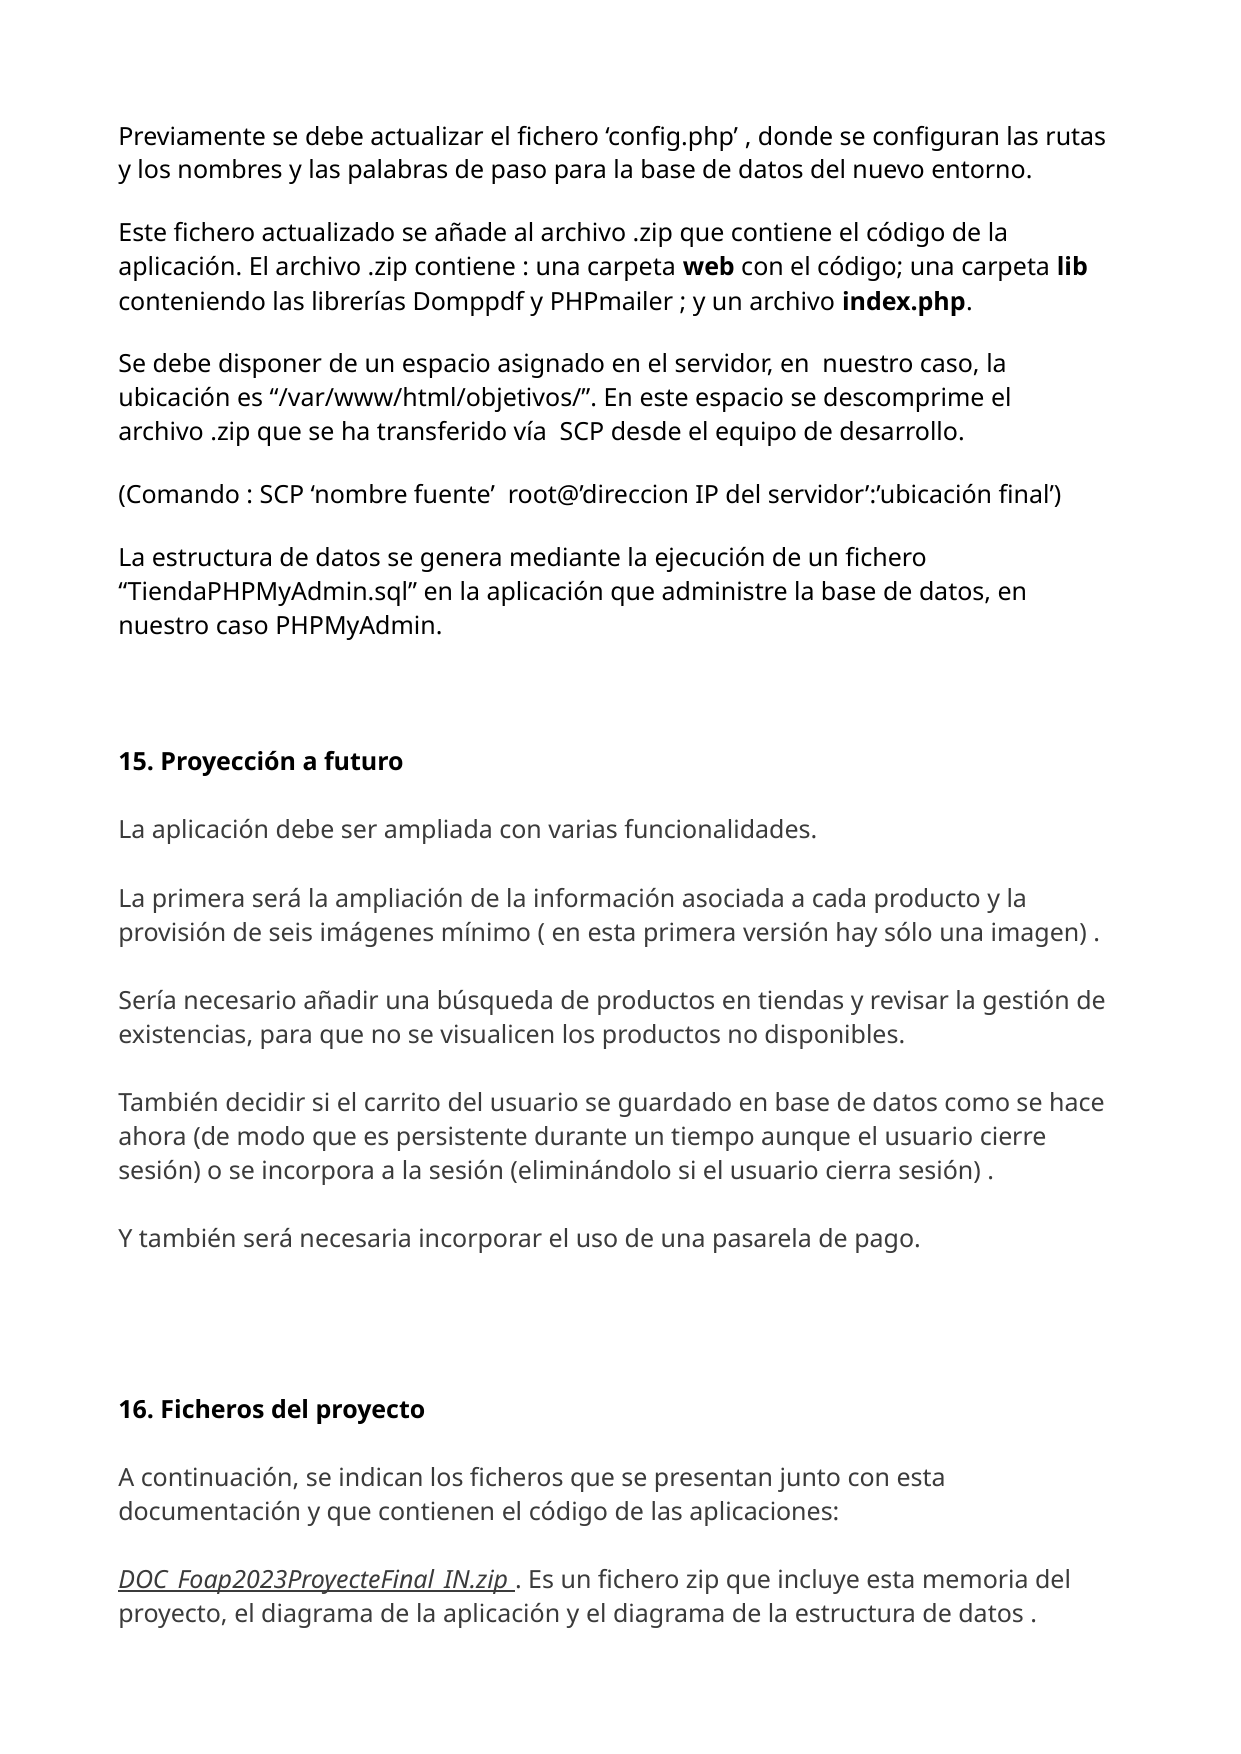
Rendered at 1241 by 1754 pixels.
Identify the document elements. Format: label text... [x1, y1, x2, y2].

text También decidir si el carrito del usuario se guardado en base de datos como se hace ahora (de modo que es persistente durante un tiempo aunque el usuario cierre sesión) o se incorpora a la sesión (eliminándolo si el usuario cierra sesión) . [118, 1085, 1122, 1187]
text Previamente se debe actualizar el fichero ‘config.php’ , donde se configuran las rutas y los nombres y las palabras de paso para la base de datos del nuevo entorno. [118, 118, 1122, 186]
text 15. Proyección a futuro [118, 744, 1122, 778]
text Este fichero actualizado se añade al archivo .zip que contiene el código de la aplicación. El archivo .zip contiene : una carpeta web con el código; una carpeta lib conteniendo las librerías Domppdf y PHPmailer ; y un archivo index.php. [118, 215, 1122, 317]
text A continuación, se indican los ficheros que se presentan junto con esta documentación y que contienen el código de las aplicaciones: [118, 1425, 1122, 1527]
text (Comando : SCP ‘nombre fuente’ root@’direccion IP del servidor’:’ubicación final’) [118, 477, 1122, 511]
text 16. Ficheros del proyecto [118, 1391, 1122, 1425]
text Se debe disponer de un espacio asignado en el servidor, en nuestro caso, la ubicación es “/var/www/html/objetivos/”. En este espacio se descomprime el archivo .zip que se ha transferido vía SCP desde el equipo de desarrollo. [118, 346, 1122, 448]
text DOC_Foap2023ProyecteFinal_IN.zip . Es un fichero zip que incluye esta memoria del proyecto, el diagrama de la aplicación y el diagrama de la estructura de datos . [118, 1562, 1122, 1630]
text La aplicación debe ser ampliada con varias funcionalidades. [118, 812, 1122, 846]
text La primera será la ampliación de la información asociada a cada producto y la provisión de seis imágenes mínimo ( en esta primera versión hay sólo una imagen) . [118, 880, 1122, 948]
text Sería necesario añadir una búsqueda de productos en tiendas y revisar la gestión de existencias, para que no se visualicen los productos no disponibles. [118, 982, 1122, 1051]
text Y también será necesaria incorporar el uso de una pasarela de pago. [118, 1221, 1122, 1255]
text La estructura de datos se genera mediante la ejecución de un fichero “TiendaPHPMyAdmin.sql” en la aplicación que administre la base de datos, en nuestro caso PHPMyAdmin. [118, 540, 1122, 642]
